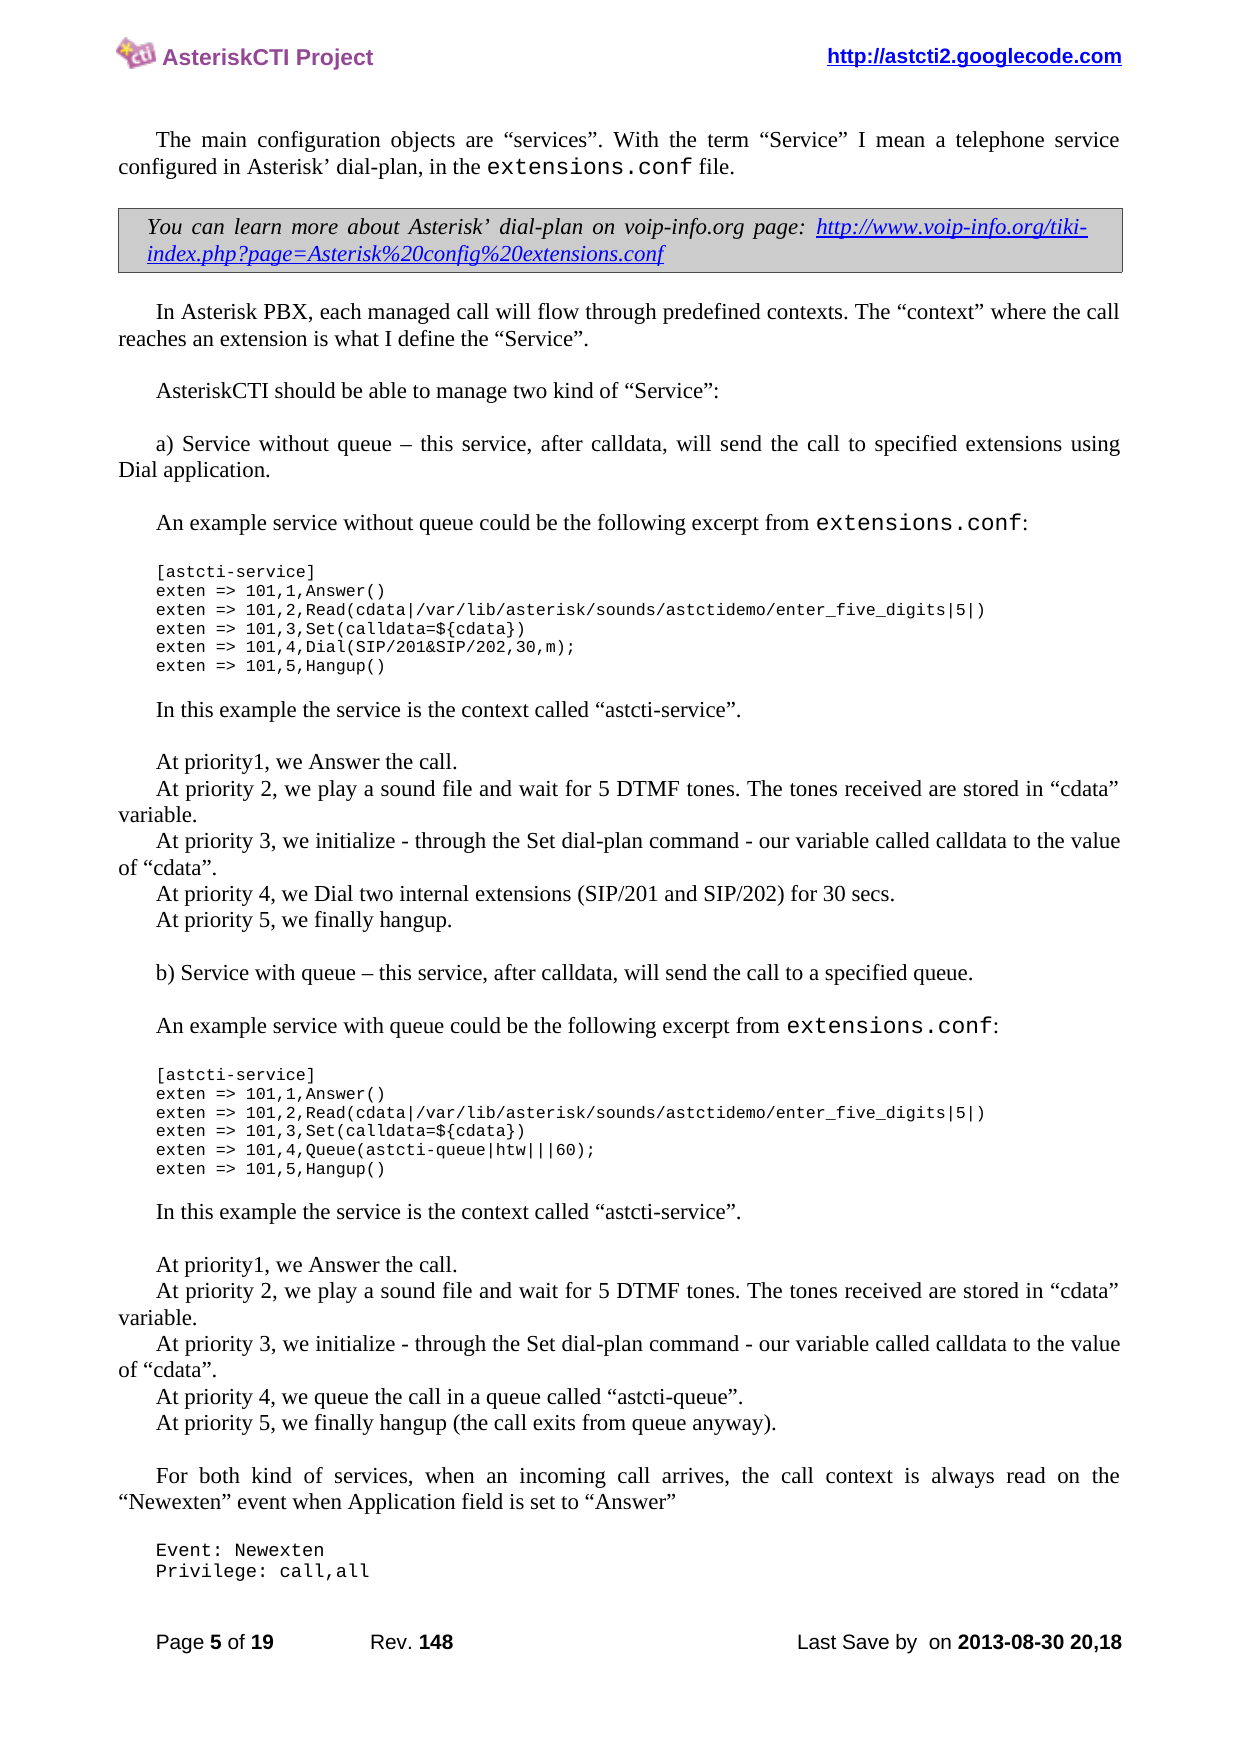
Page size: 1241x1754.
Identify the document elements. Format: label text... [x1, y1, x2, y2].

text In this example the service is the context called “astcti-service”. [118, 696, 1122, 722]
text exten => 101,2,Read(cdata|/var/lib/asterisk/sounds/astctidemo/enter_five_digits|5|) [118, 601, 1122, 620]
text Privilege: call,all [118, 1562, 1122, 1583]
text a) Service without queue – this service, after calldata, will send the call to specified extensions using Dial application. [118, 430, 1122, 483]
text Event: Newexten [118, 1541, 1122, 1562]
text At priority 5, we finally hangup (the call exits from queue anyway). [118, 1409, 1122, 1436]
text At priority 2, we play a sound file and wait for 5 DTMF tones. The tones received are stored in “cdata” variable. [118, 1277, 1122, 1330]
text The main configuration objects are “services”. With the term “Service” I mean a telephone service configured in Asterisk’ dial-plan, in the extensions.conf file. [118, 127, 1122, 181]
text exten => 101,5,Hangup() [118, 1161, 1122, 1179]
text AsteriskCTI should be able to manage two kind of “Service”: [118, 377, 1122, 404]
text At priority 4, we Dial two internal extensions (SIP/201 and SIP/202) for 30 secs. [118, 880, 1122, 906]
text An example service without queue could be the following excerpt from extensions.conf: [118, 509, 1122, 537]
table_header You can learn more about Asterisk’ dial-plan on voip-info.org page: http://www.voip-info.org/tiki-index.php?page=Asterisk%20config%20extensions.conf [119, 209, 1122, 272]
text In this example the service is the context called “astcti-service”. [118, 1198, 1122, 1225]
text exten => 101,5,Hangup() [118, 658, 1122, 677]
picture [116, 34, 157, 74]
text exten => 101,2,Read(cdata|/var/lib/asterisk/sounds/astctidemo/enter_five_digits|5|) [118, 1104, 1122, 1123]
text At priority 2, we play a sound file and wait for 5 DTMF tones. The tones received are stored in “cdata” variable. [118, 775, 1122, 827]
text At priority 3, we initialize - through the Set dial-plan command - our variable called calldata to the value of “cdata”. [118, 827, 1122, 880]
text exten => 101,4,Dial(SIP/201&SIP/202,30,m); [118, 639, 1122, 658]
text [astcti-service] [118, 564, 1122, 582]
text For both kind of services, when an incoming call arrives, the call context is always read on the “Newexten” event when Application field is set to “Answer” [118, 1462, 1122, 1515]
text exten => 101,3,Set(calldata=${cdata}) [118, 620, 1122, 639]
text exten => 101,3,Set(calldata=${cdata}) [118, 1123, 1122, 1142]
text At priority 3, we initialize - through the Set dial-plan command - our variable called calldata to the value of “cdata”. [118, 1330, 1122, 1383]
text At priority 4, we queue the call in a queue called “astcti-queue”. [118, 1383, 1122, 1409]
text exten => 101,1,Answer() [118, 1085, 1122, 1104]
text [astcti-service] [118, 1066, 1122, 1085]
text In Asterisk PBX, each managed call will flow through predefined contexts. The “context” where the call reaches an extension is what I define the “Service”. [118, 298, 1122, 351]
text At priority1, we Answer the call. [118, 1251, 1122, 1277]
text At priority 5, we finally hangup. [118, 906, 1122, 933]
text exten => 101,1,Answer() [118, 582, 1122, 601]
text An example service with queue could be the following excerpt from extensions.conf: [118, 1012, 1122, 1040]
text At priority1, we Answer the call. [118, 748, 1122, 775]
text b) Service with queue – this service, after calldata, will send the call to a specified queue. [118, 959, 1122, 986]
text exten => 101,4,Queue(astcti-queue|htw|||60); [118, 1142, 1122, 1161]
